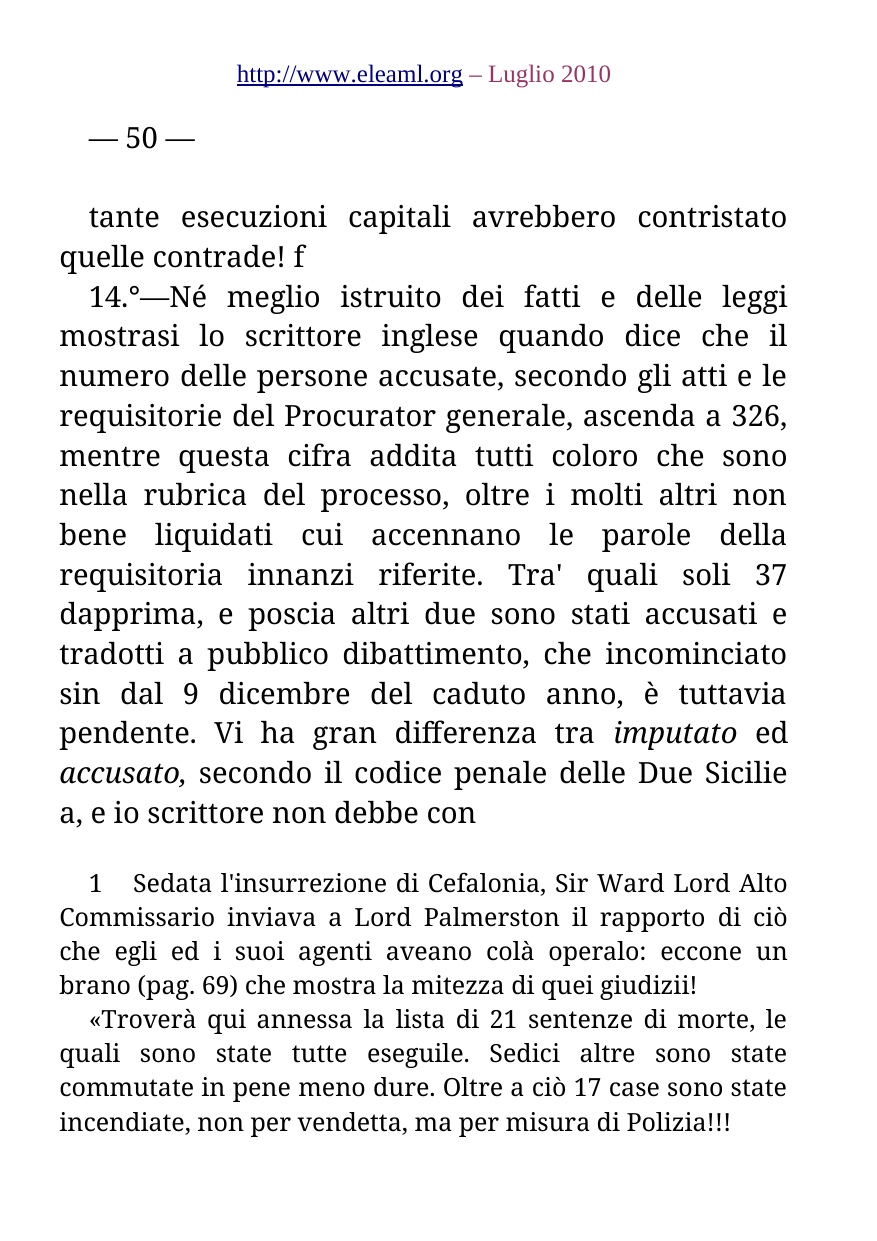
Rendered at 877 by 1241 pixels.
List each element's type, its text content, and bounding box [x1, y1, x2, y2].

text 1 Sedata l'insurrezione di Cefalonia, Sir Ward Lord Alto Commissario inviava a Lord Palmerston il rapporto di ciò che egli ed i suoi agenti aveano colà operalo: eccone un brano (pag. 69) che mostra la mitezza di quei giudizii! [59, 866, 788, 1002]
text «Troverà qui annessa la lista di 21 sentenze di morte, le quali sono state tutte eseguile. Sedici altre sono state commutate in pene meno dure. Oltre a ciò 17 case sono state incendiate, non per vendetta, ma per misura di Polizia!!! [59, 1002, 788, 1138]
text — 50 — [59, 117, 788, 157]
text 14.°—Né meglio istruito dei fatti e delle leggi mostrasi lo scrittore inglese quando dice che il numero delle persone accusate, secondo gli atti e le requisitorie del Procurator generale, ascenda a 326, mentre questa cifra addita tutti coloro che sono nella rubrica del processo, oltre i molti altri non bene liquidati cui accennano le parole della requisitoria innanzi riferite. Tra' quali soli 37 dapprima, e poscia altri due sono stati accusati e tradotti a pubblico dibattimento, che incominciato sin dal 9 dicembre del caduto anno, è tuttavia pendente. Vi ha gran differenza tra imputato ed accusato, secondo il codice penale delle Due Sicilie a, e io scrittore non debbe con [59, 276, 788, 832]
text tante esecuzioni capitali avrebbero contristato quelle contrade! f [59, 197, 788, 276]
